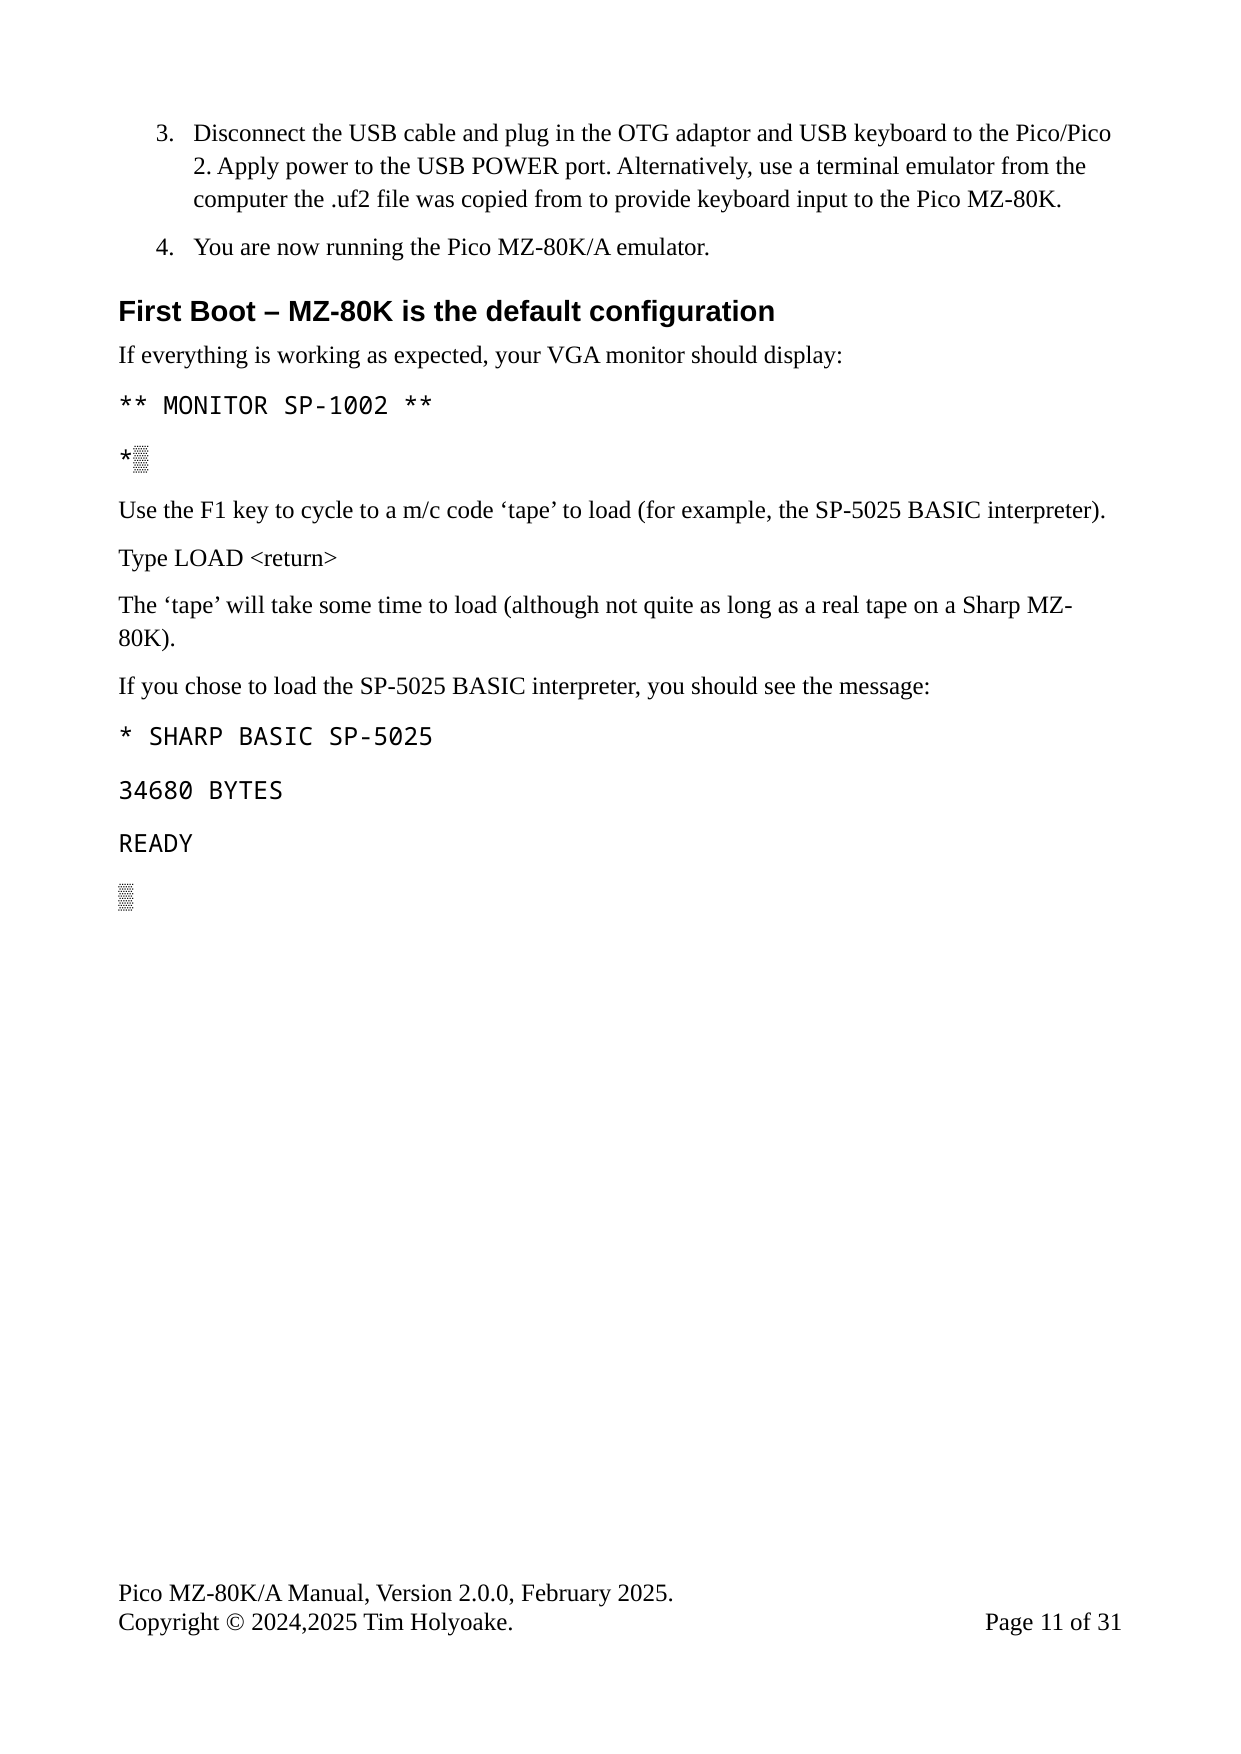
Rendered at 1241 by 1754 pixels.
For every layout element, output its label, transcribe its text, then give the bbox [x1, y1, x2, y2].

text READY [118, 826, 1122, 860]
list You are now running the Pico MZ-80K/A emulator. [156, 232, 1122, 261]
text 34680 BYTES [118, 772, 1122, 806]
text The ‘tape’ will take some time to load (although not quite as long as a real tape on a Sharp MZ-80K). [118, 590, 1122, 652]
subtitle First Boot – MZ-80K is the default configuration [118, 294, 1122, 327]
text Use the F1 key to cycle to a m/c code ‘tape’ to load (for example, the SP-5025 BASIC interpreter). [118, 495, 1122, 524]
text ** MONITOR SP-1002 ** [118, 388, 1122, 422]
text * SHARP BASIC SP-5025 [118, 718, 1122, 753]
text If everything is working as expected, your VGA monitor should display: [118, 340, 1122, 369]
text ▒ [118, 880, 1122, 914]
text Type LOAD <return> [118, 543, 1122, 571]
text *▒ [118, 441, 1122, 475]
text If you chose to load the SP-5025 BASIC interpreter, you should see the message: [118, 671, 1122, 700]
list Disconnect the USB cable and plug in the OTG adaptor and USB keyboard to the Pico/Pico 2. Apply power to the USB POWER port. Alternatively, use a terminal emulator from the computer the .uf2 file was copied from to provide keyboard input to the Pico MZ-80K. [156, 118, 1122, 213]
